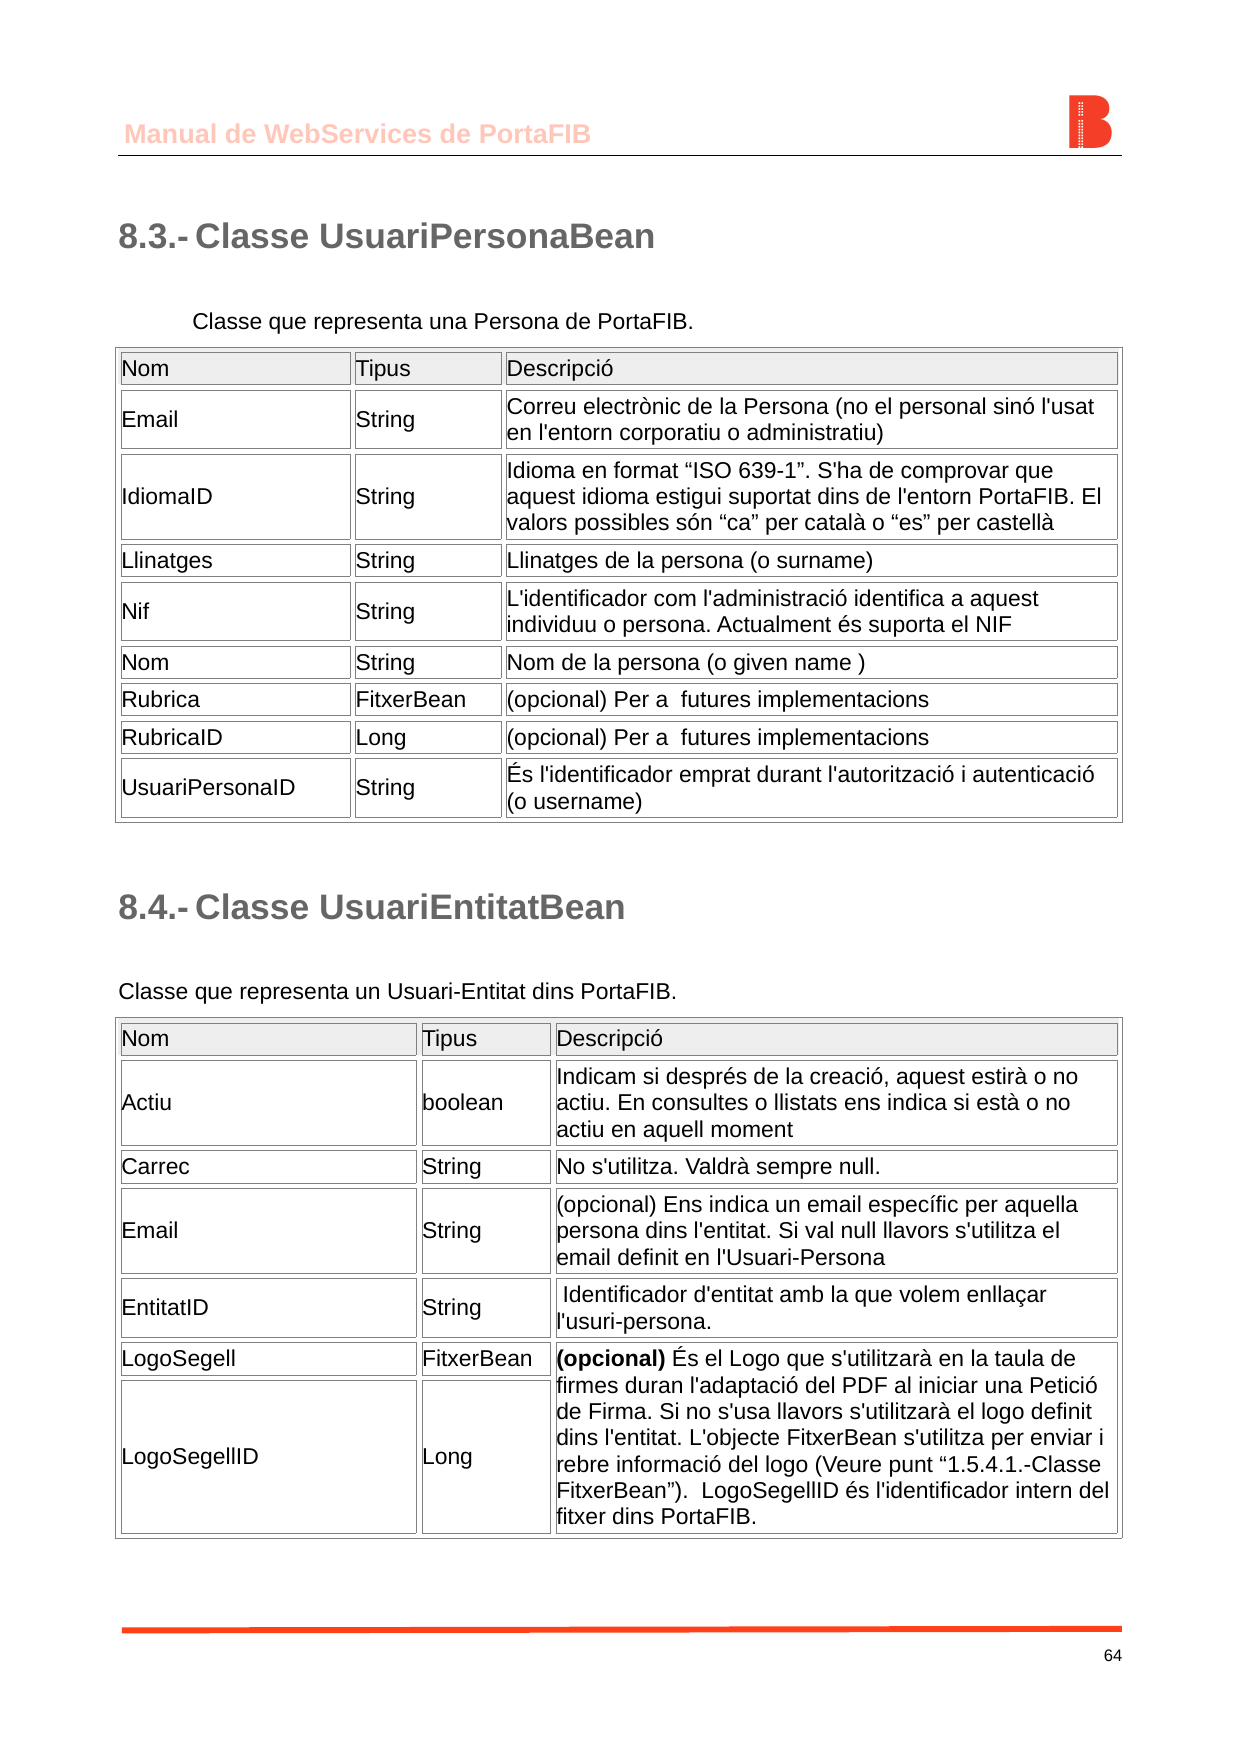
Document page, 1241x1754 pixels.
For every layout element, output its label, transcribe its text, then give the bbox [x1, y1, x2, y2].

table_cell Idioma en format “ISO 639-1”. S'ha de comprovar que aquest idioma estigui suportat dins de l'entorn PortaFIB. El valors possibles són “ca” per català o “es” per castellà [504, 448, 1119, 538]
table_cell boolean [419, 1055, 553, 1145]
table_cell Nom [118, 640, 352, 678]
table_cell String [419, 1273, 553, 1337]
table_cell String [353, 753, 503, 817]
table_cell L'identificador com l'administració identifica a aquest individuu o persona. Actualment és suporta el NIF [504, 576, 1119, 640]
table_cell Actiu [118, 1055, 419, 1145]
table_cell (opcional) És el Logo que s'utilitzarà en la taula de firmes duran l'adaptació del PDF al iniciar una Petició de Firma. Si no s'usa llavors s'utilitzarà el logo definit dins l'entitat. L'objecte FitxerBean s'utilitza per enviar i rebre informació del logo (Veure punt “1.5.4.1.-Classe FitxerBean”). LogoSegellID és l'identificador intern del fitxer dins PortaFIB. [553, 1337, 1119, 1533]
table_cell Llinatges de la persona (o surname) [504, 539, 1119, 576]
table_cell FitxerBean [419, 1337, 553, 1374]
table_cell String [353, 576, 503, 640]
table_cell Email [118, 384, 352, 448]
table_cell Identificador d'entitat amb la que volem enllaçar l'usuri-persona. [553, 1273, 1119, 1337]
table_cell EntitatID [118, 1273, 419, 1337]
table_cell Carrec [118, 1145, 419, 1183]
table_cell String [353, 384, 503, 448]
table_cell Correu electrònic de la Persona (no el personal sinó l'usat en l'entorn corporatiu o administratiu) [504, 384, 1119, 448]
table_cell Indicam si després de la creació, aquest estirà o no actiu. En consultes o llistats ens indica si està o no actiu en aquell moment [553, 1055, 1119, 1145]
table_cell String [353, 539, 503, 576]
table_cell IdiomaID [118, 448, 352, 538]
subtitle Classe UsuariPersonaBean [118, 216, 1122, 256]
table_cell (opcional) Ens indica un email específic per aquella persona dins l'entitat. Si val null llavors s'utilitza el email definit en l'Usuari-Persona [553, 1183, 1119, 1273]
table_header Descripció [504, 348, 1119, 384]
table_cell Llinatges [118, 539, 352, 576]
table_cell Nom de la persona (o given name ) [504, 640, 1119, 678]
picture [1063, 94, 1117, 150]
table_cell (opcional) Per a futures implementacions [504, 678, 1119, 715]
subtitle Classe UsuariEntitatBean [118, 886, 1122, 927]
table_cell Long [419, 1375, 553, 1533]
table_cell String [353, 640, 503, 678]
table_cell LogoSegellID [118, 1375, 419, 1533]
text Classe que representa un Usuari-Entitat dins PortaFIB. [118, 978, 1122, 1004]
table_cell LogoSegell [118, 1337, 419, 1374]
table_cell (opcional) Per a futures implementacions [504, 715, 1119, 753]
table_header Tipus [353, 348, 503, 384]
table_cell Rubrica [118, 678, 352, 715]
table_cell RubricaID [118, 715, 352, 753]
table_header Descripció [553, 1018, 1119, 1055]
text Classe que representa una Persona de PortaFIB. [118, 308, 1122, 334]
table_cell No s'utilitza. Valdrà sempre null. [553, 1145, 1119, 1183]
table_cell Long [353, 715, 503, 753]
table_cell String [353, 448, 503, 538]
table_cell UsuariPersonaID [118, 753, 352, 817]
table_cell String [419, 1145, 553, 1183]
table_header Nom [118, 1018, 419, 1055]
table_cell String [419, 1183, 553, 1273]
table_cell Nif [118, 576, 352, 640]
table_header Nom [118, 348, 352, 384]
table_cell FitxerBean [353, 678, 503, 715]
table_header Tipus [419, 1018, 553, 1055]
table_cell És l'identificador emprat durant l'autorització i autenticació (o username) [504, 753, 1119, 817]
table_cell Email [118, 1183, 419, 1273]
